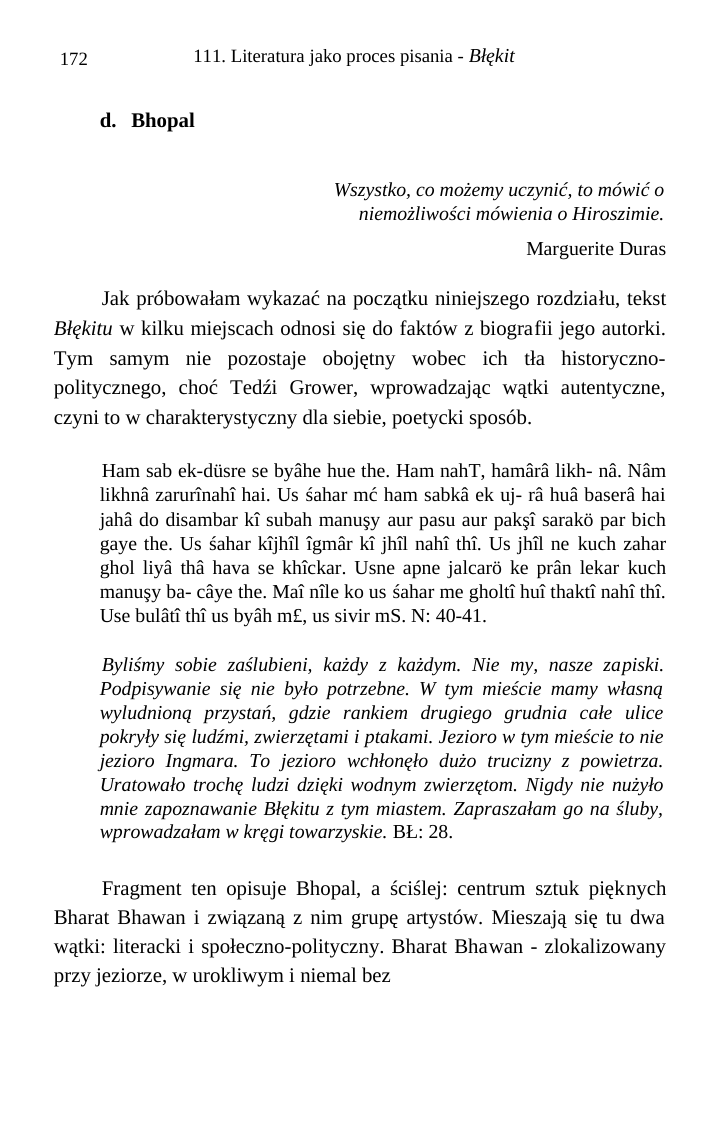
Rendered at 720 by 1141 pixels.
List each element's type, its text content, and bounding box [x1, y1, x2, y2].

text 111. Literatura jako proces pisania - Błękit [193, 44, 529, 67]
text Jak próbowałam wykazać na początku niniejszego rozdzia­łu, tekst Błękitu w kilku miejscach odnosi się do faktów z biogra­fii jego autorki. Tym samym nie pozostaje obojętny wobec ich tła historyczno-politycznego, choć Tedźi Grower, wprowadzając wątki autentyczne, czyni to w charakterystyczny dla siebie, po­etycki sposób. [54, 286, 666, 429]
text Byliśmy sobie zaślubieni, każdy z każdym. Nie my, nasze za­piski. Podpisywanie się nie było potrzebne. W tym mieście mamy własną wyludnioną przystań, gdzie rankiem drugiego grudnia całe ulice pokryły się ludźmi, zwierzętami i ptakami. Jezioro w tym mieście to nie jezioro Ingmara. To jezioro wchłonęło dużo trucizny z powietrza. Uratowało trochę ludzi dzięki wodnym zwierzętom. Nigdy nie nużyło mnie zapozna­wanie Błękitu z tym miastem. Zapraszałam go na śluby, wprowadzałam w kręgi towarzyskie. BŁ: 28. [99, 653, 666, 843]
text 172 [59, 47, 91, 69]
text Fragment ten opisuje Bhopal, a ściślej: centrum sztuk pięk­nych Bharat Bhawan i związaną z nim grupę artystów. Mieszają się tu dwa wątki: literacki i społeczno-polityczny. Bharat Bha­wan - zlokalizowany przy jeziorze, w urokliwym i niemal bez­ [54, 876, 666, 987]
text Wszystko, co możemy uczynić, to mówić o niemożliwości mówienia o Hiroszimie. [239, 178, 666, 225]
subtitle d. Bhopal [54, 108, 666, 132]
text Marguerite Duras [54, 237, 666, 260]
text Ham sab ek-düsre se byâhe hue the. Ham nahT, hamârâ likh- nâ. Nâm likhnâ zarurînahî hai. Us śahar mć ham sabkâ ek uj- râ huâ baserâ hai jahâ do disambar kî subah manuşy aur pasu aur pakşî sarakö par bich gaye the. Us śahar kîjhîl îgmâr kî jhîl nahî thî. Us jhîl ne kuch zahar ghol liyâ thâ hava se khîckar. Usne apne jalcarö ke prân lekar kuch manuşy ba- câye the. Maî nîle ko us śahar me gholtî huî thaktî nahî thî. Use bulâtî thî us byâh m£, us sivir mS. N: 40-41. [99, 459, 666, 627]
